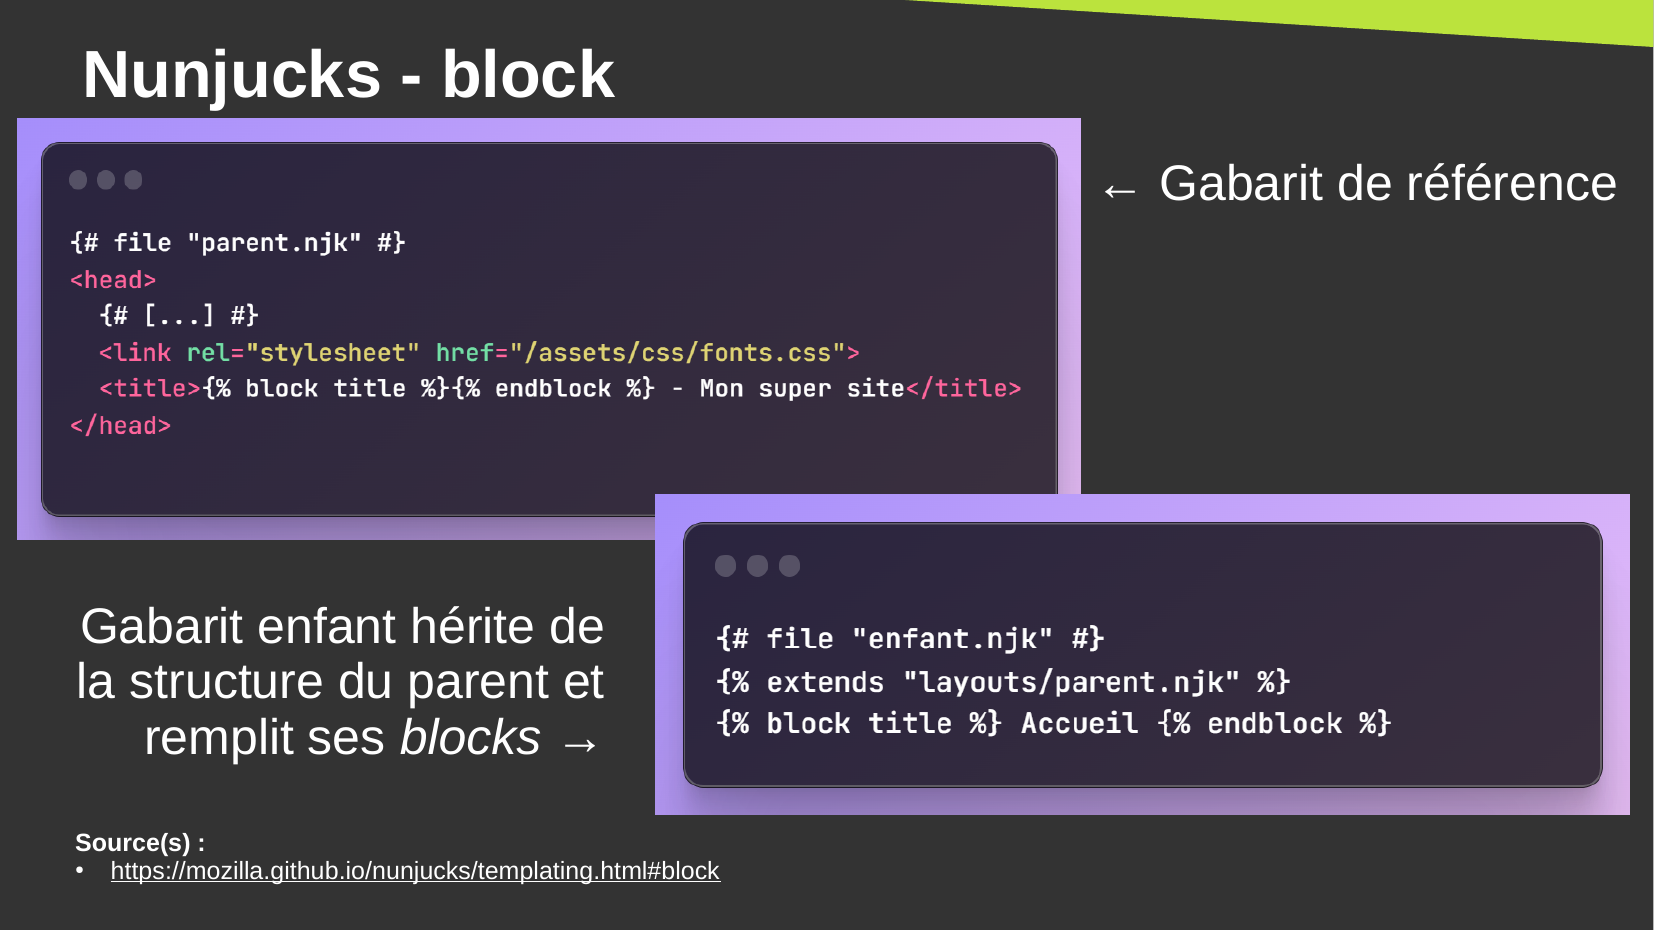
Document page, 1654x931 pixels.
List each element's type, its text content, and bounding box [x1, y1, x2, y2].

text_box Source(s) : https://mozilla.github.io/nunjucks/templating.html#block [60, 821, 1546, 931]
text_box Gabarit enfant hérite de la structure du parent et remplit ses blocks → [29, 590, 621, 773]
text_box ← Gabarit de référence [1081, 147, 1642, 219]
text_box [905, 0, 1654, 48]
picture [17, 118, 1630, 815]
title Nunjucks - block [82, 37, 1571, 112]
